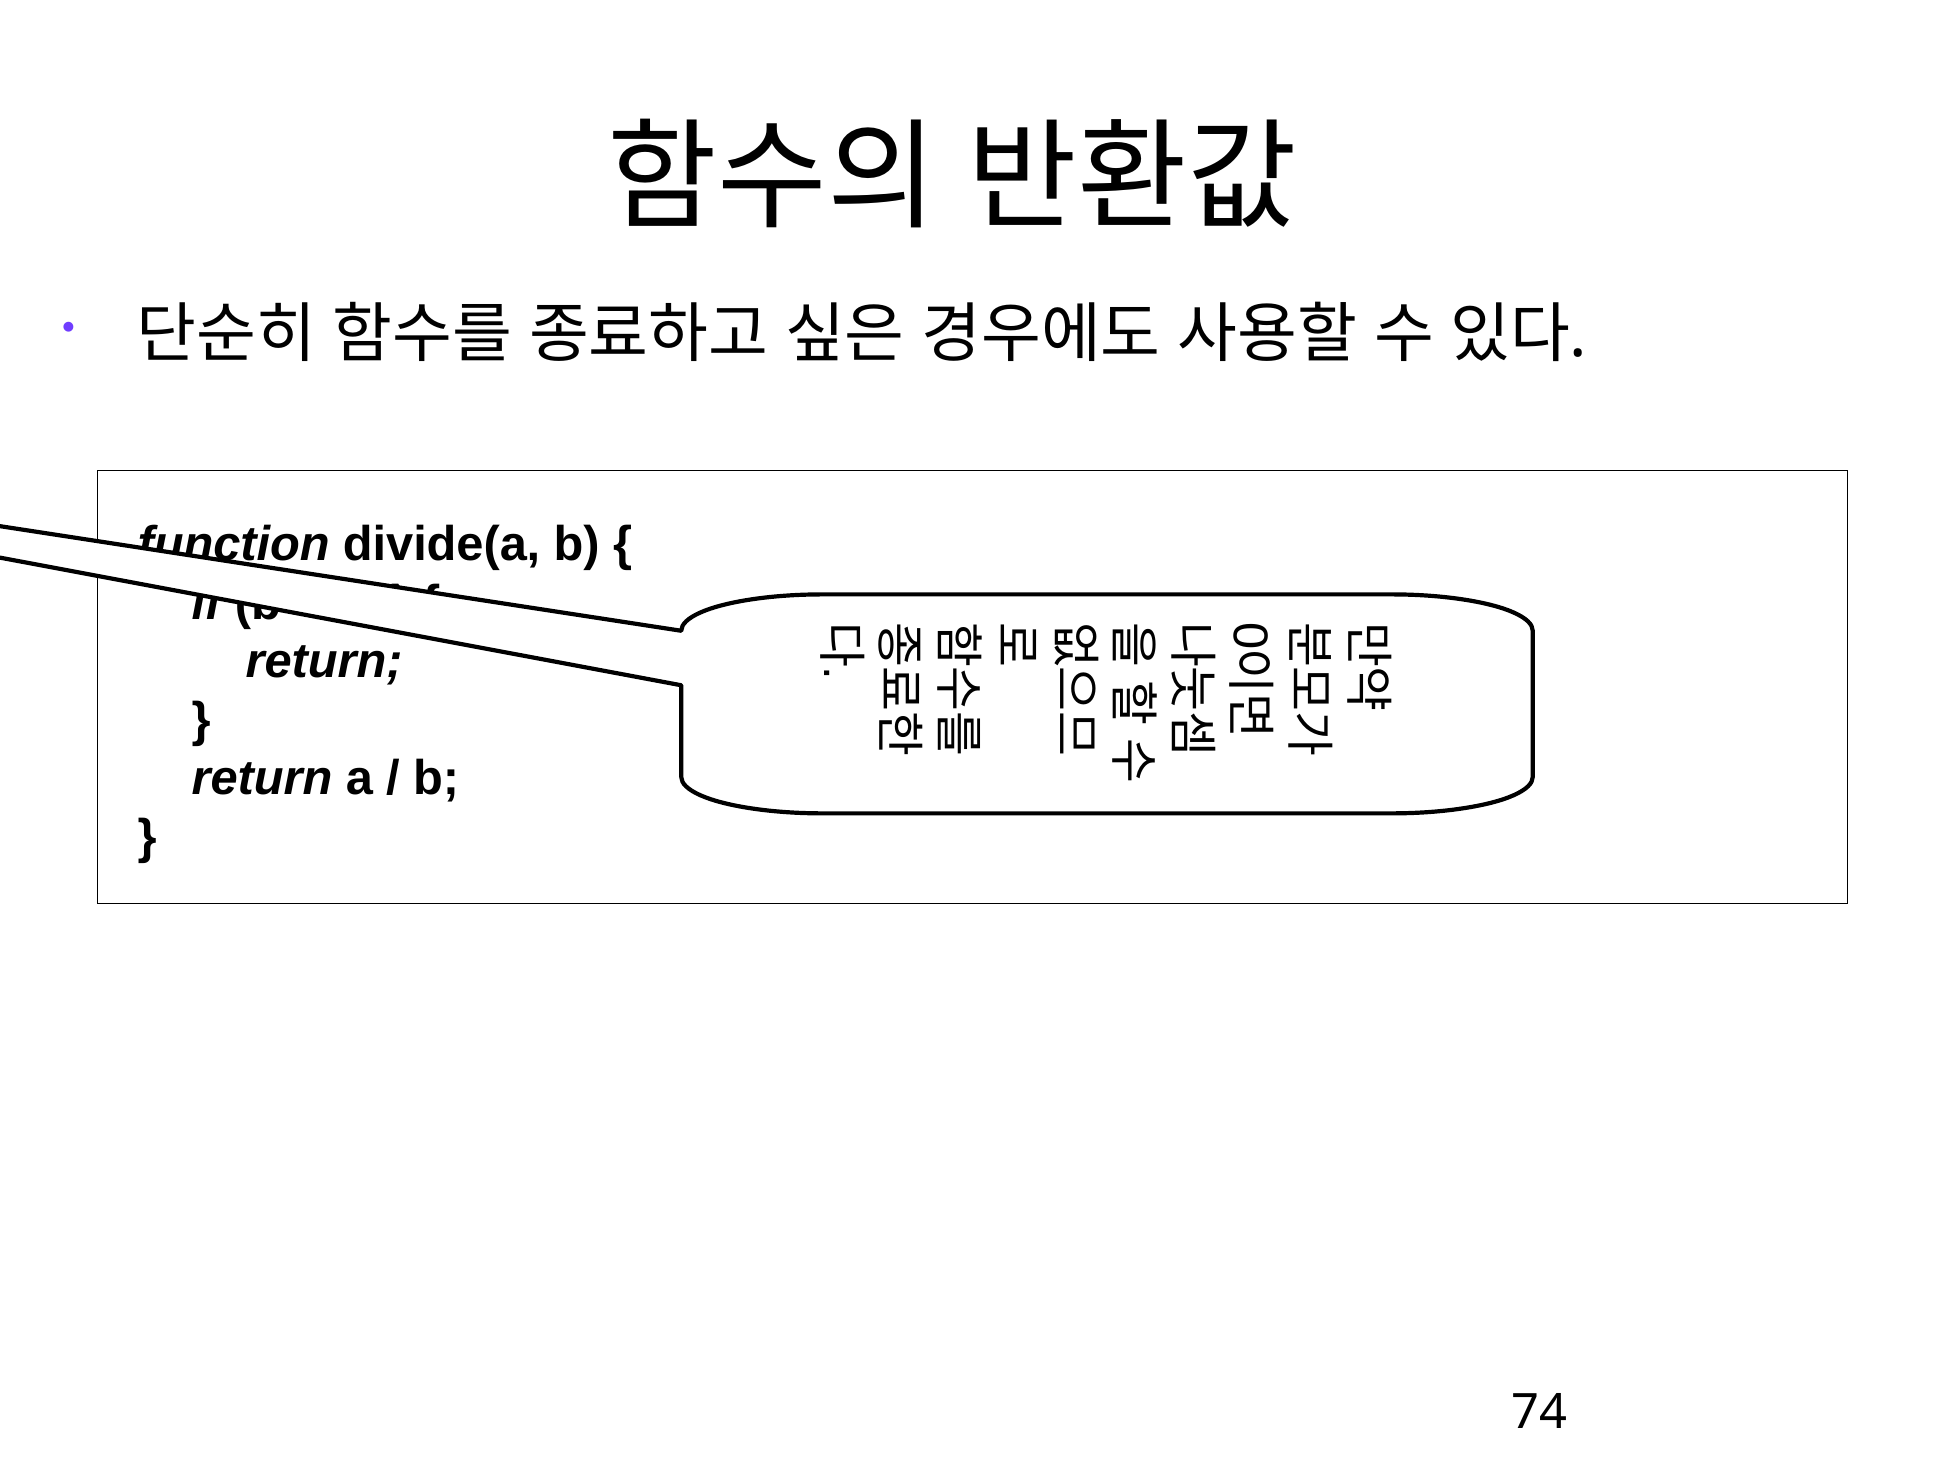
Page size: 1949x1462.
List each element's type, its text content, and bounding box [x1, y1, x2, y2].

text_box 만약 분모가 0이면 나눗셈을 할 수 없으므로 함수를 종료한다. [0, 526, 1533, 814]
slide_number [1496, 1372, 1899, 1462]
title 함수의 반환값 [156, 92, 1749, 255]
text_box function divide(a, b) { if (b == 0) { return; } return a / b; } [97, 470, 1848, 904]
list 단순히 함수를 종료하고 싶은 경우에도 사용할 수 있다. [48, 284, 1897, 1343]
